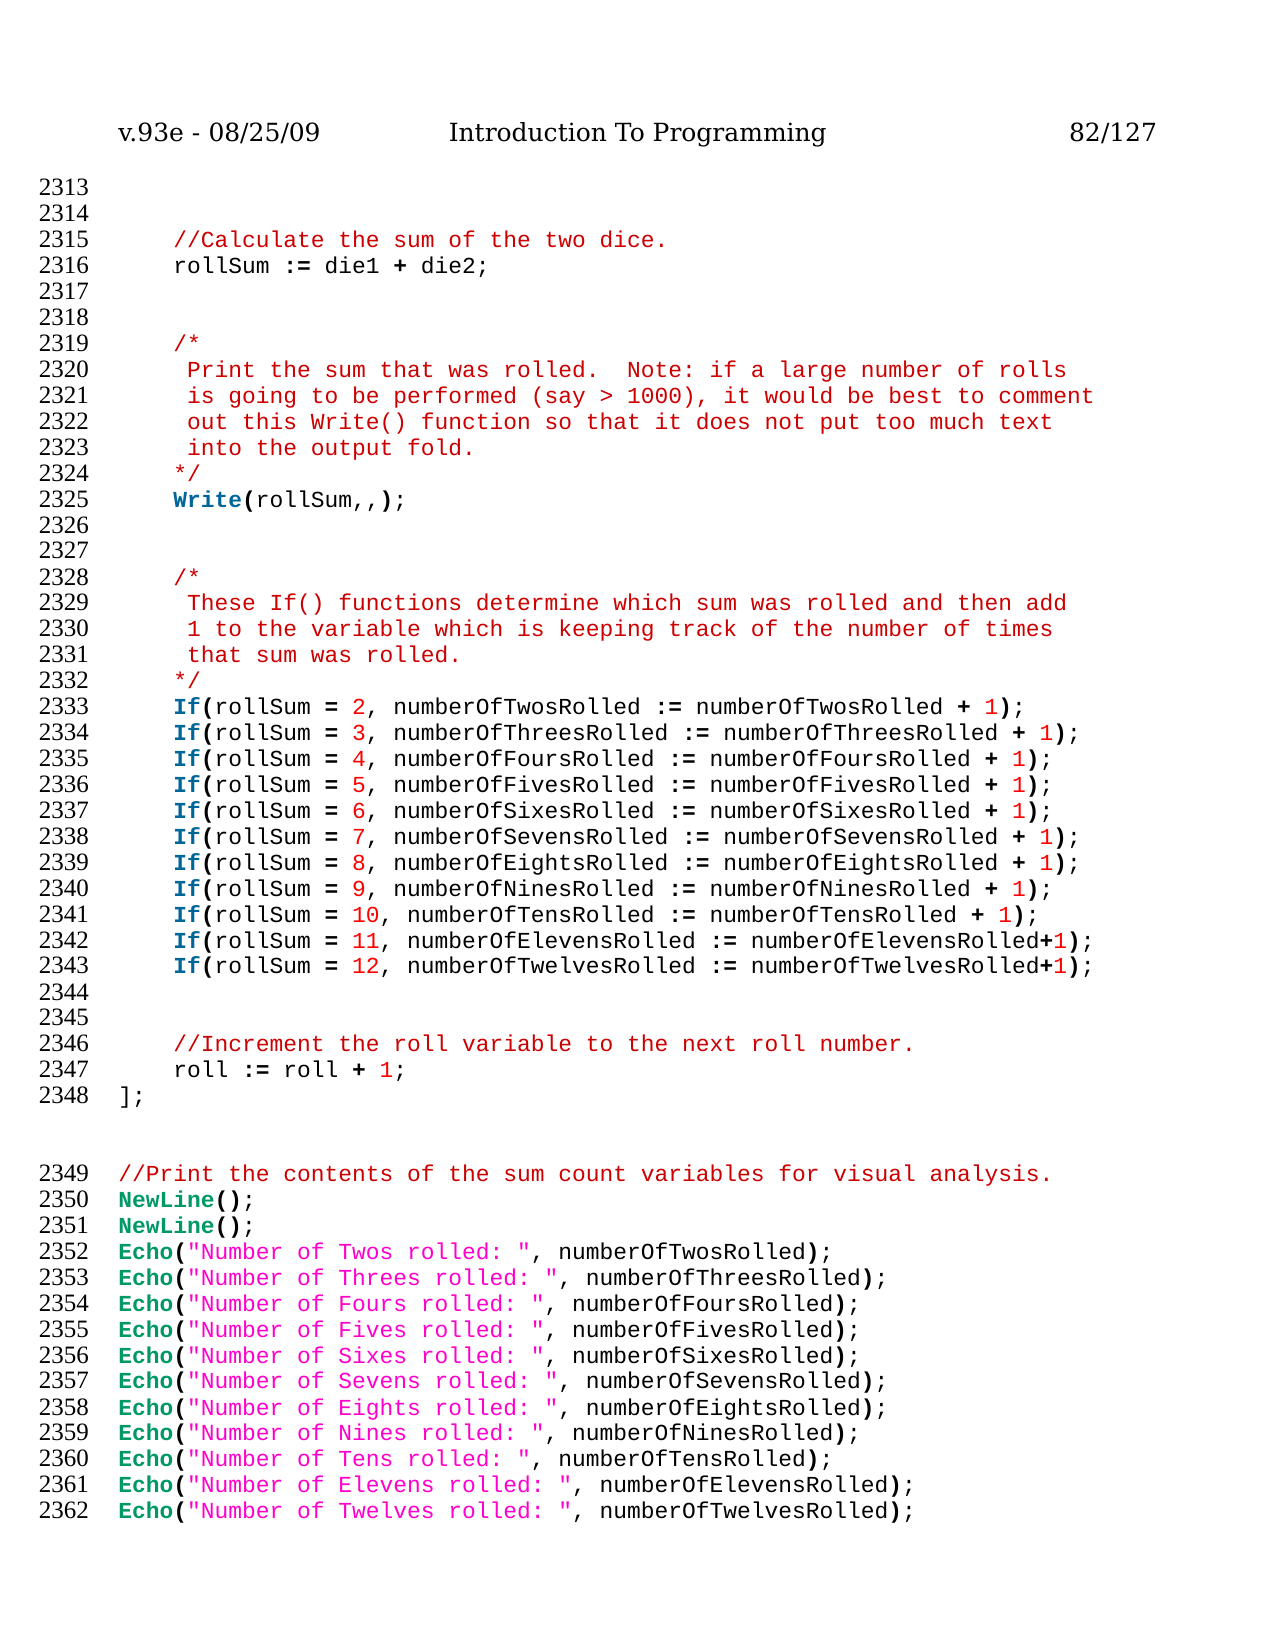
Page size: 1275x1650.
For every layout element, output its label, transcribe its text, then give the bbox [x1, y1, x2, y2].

text Echo("Number of Tens rolled: ", numberOfTensRolled); [118, 1448, 1157, 1474]
text Echo("Number of Elevens rolled: ", numberOfElevensRolled); [118, 1474, 1157, 1499]
text Echo("Number of Eights rolled: ", numberOfEightsRolled); [118, 1396, 1157, 1422]
text Write(rollSum,,); [118, 488, 1157, 514]
text If(rollSum = 5, numberOfFivesRolled := numberOfFivesRolled + 1); [118, 773, 1157, 799]
text If(rollSum = 12, numberOfTwelvesRolled := numberOfTwelvesRolled+1); [118, 955, 1157, 981]
text Echo("Number of Sevens rolled: ", numberOfSevensRolled); [118, 1370, 1157, 1396]
text into the output fold. [118, 436, 1157, 462]
text Echo("Number of Fives rolled: ", numberOfFivesRolled); [118, 1318, 1157, 1344]
text If(rollSum = 7, numberOfSevensRolled := numberOfSevensRolled + 1); [118, 825, 1157, 851]
text NewLine(); [118, 1188, 1157, 1214]
text ]; [118, 1084, 1157, 1111]
text If(rollSum = 10, numberOfTensRolled := numberOfTensRolled + 1); [118, 903, 1157, 929]
text */ [118, 462, 1157, 488]
text Echo("Number of Twos rolled: ", numberOfTwosRolled); [118, 1240, 1157, 1266]
text */ [118, 669, 1157, 696]
text If(rollSum = 9, numberOfNinesRolled := numberOfNinesRolled + 1); [118, 877, 1157, 903]
text is going to be performed (say > 1000), it would be best to comment [118, 384, 1157, 410]
text Echo("Number of Threes rolled: ", numberOfThreesRolled); [118, 1266, 1157, 1292]
text //Print the contents of the sum count variables for visual analysis. [118, 1162, 1157, 1188]
text rollSum := die1 + die2; [118, 254, 1157, 281]
text These If() functions determine which sum was rolled and then add [118, 592, 1157, 618]
text /* [118, 332, 1157, 358]
text //Calculate the sum of the two dice. [118, 229, 1157, 254]
text //Increment the roll variable to the next roll number. [118, 1033, 1157, 1059]
text Echo("Number of Nines rolled: ", numberOfNinesRolled); [118, 1422, 1157, 1448]
text /* [118, 566, 1157, 592]
text that sum was rolled. [118, 644, 1157, 669]
text If(rollSum = 6, numberOfSixesRolled := numberOfSixesRolled + 1); [118, 799, 1157, 825]
text If(rollSum = 11, numberOfElevensRolled := numberOfElevensRolled+1); [118, 929, 1157, 955]
text Echo("Number of Twelves rolled: ", numberOfTwelvesRolled); [118, 1499, 1157, 1526]
text If(rollSum = 8, numberOfEightsRolled := numberOfEightsRolled + 1); [118, 851, 1157, 877]
text Echo("Number of Sixes rolled: ", numberOfSixesRolled); [118, 1344, 1157, 1370]
text Print the sum that was rolled. Note: if a large number of rolls [118, 358, 1157, 384]
text 1 to the variable which is keeping track of the number of times [118, 618, 1157, 644]
text roll := roll + 1; [118, 1059, 1157, 1084]
text If(rollSum = 2, numberOfTwosRolled := numberOfTwosRolled + 1); [118, 696, 1157, 721]
text NewLine(); [118, 1214, 1157, 1240]
text Echo("Number of Fours rolled: ", numberOfFoursRolled); [118, 1292, 1157, 1318]
text If(rollSum = 3, numberOfThreesRolled := numberOfThreesRolled + 1); [118, 721, 1157, 747]
text If(rollSum = 4, numberOfFoursRolled := numberOfFoursRolled + 1); [118, 747, 1157, 773]
text out this Write() function so that it does not put too much text [118, 410, 1157, 436]
